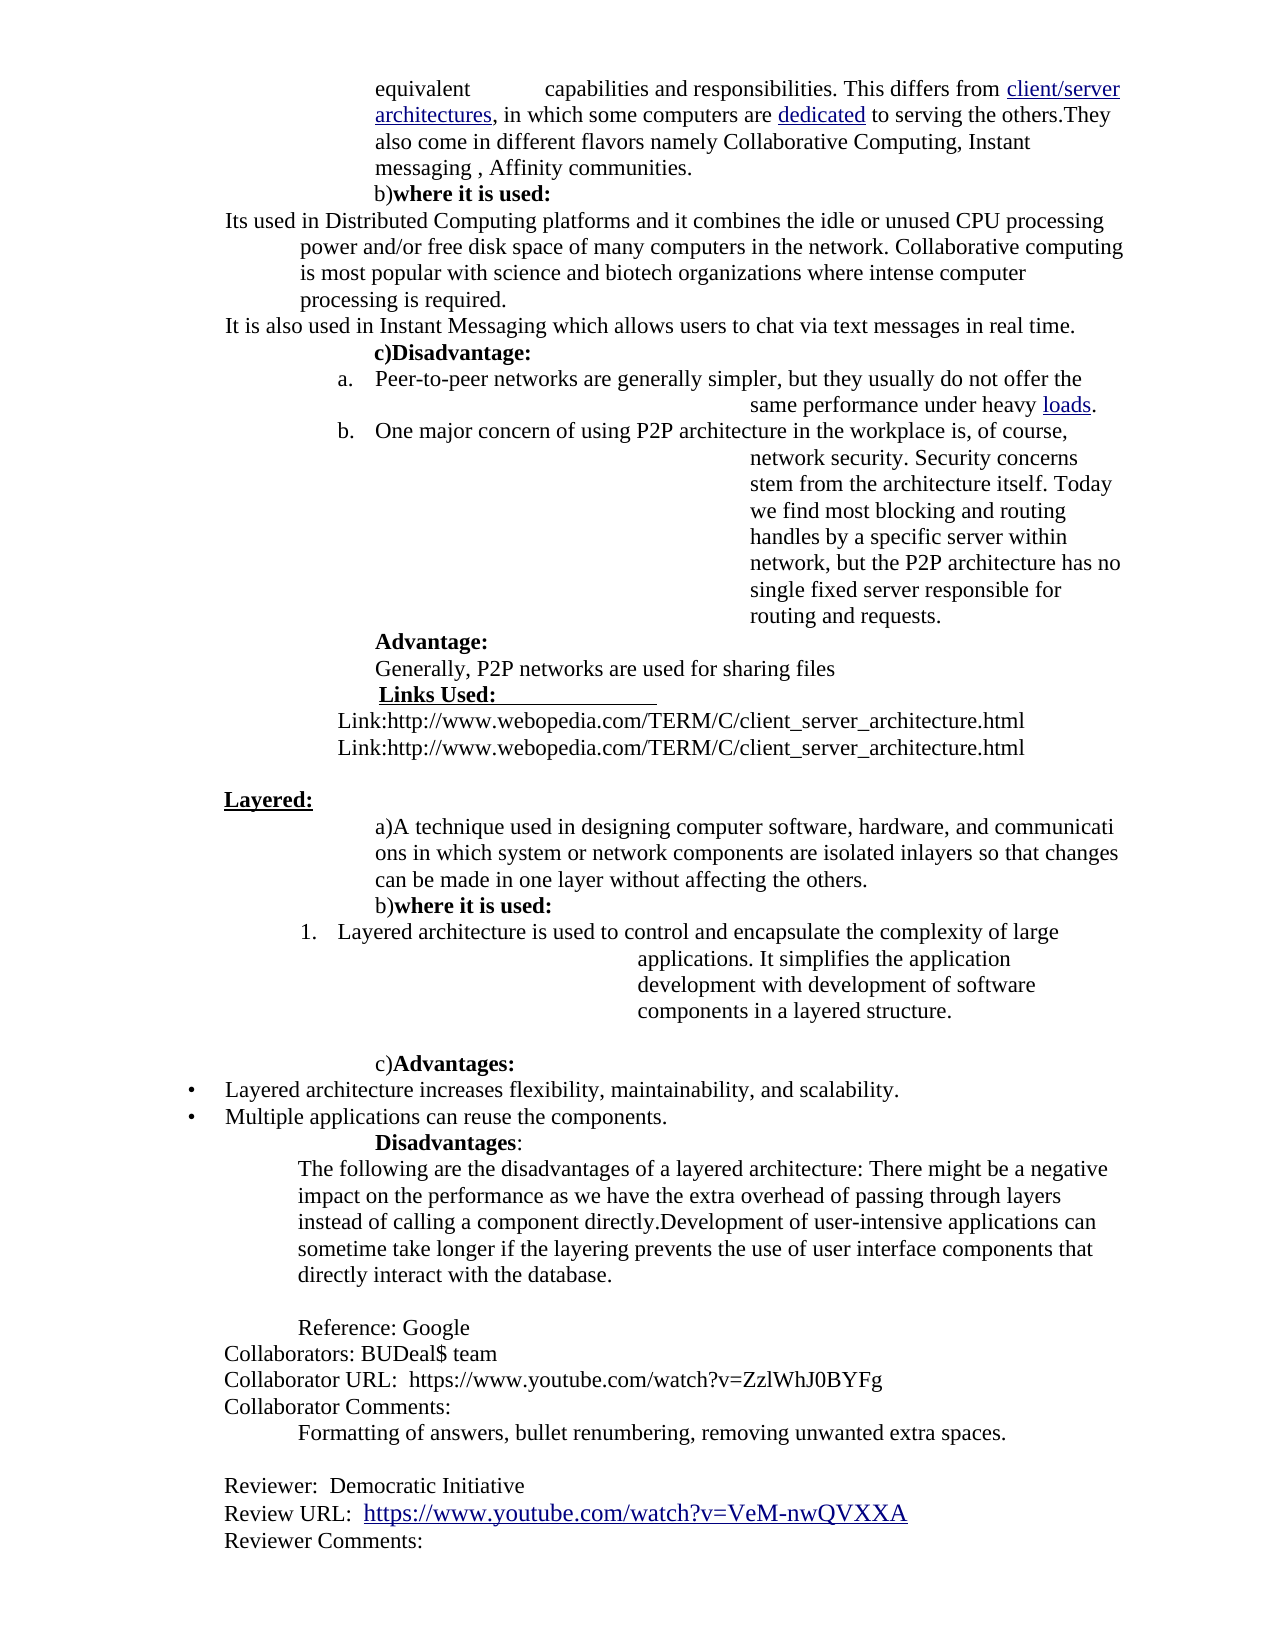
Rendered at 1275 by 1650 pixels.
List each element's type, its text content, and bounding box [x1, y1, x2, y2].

list Its used in Distributed Computing platforms and it combines the idle or unused CPU processing power and/or free disk space of many computers in the network. Collaborative computing is most popular with science and biotech organizations where intense computer processing is required. [187, 207, 1125, 312]
text c)Advantages: [375, 1050, 1125, 1076]
list Multiple applications can reuse the components. [187, 1103, 1125, 1129]
text Reviewer Comments: [224, 1527, 1125, 1553]
text Collaborator URL: https://www.youtube.com/watch?v=ZzlWhJ0BYFg [224, 1366, 1125, 1393]
text Disadvantages: [375, 1129, 1125, 1156]
text b)where it is used: [224, 180, 1125, 207]
list Link:http://www.webopedia.com/TERM/C/client_server_architecture.html [300, 734, 1125, 760]
list One major concern of using P2P architecture in the workplace is, of course, network security. Security concerns stem from the architecture itself. Today we find most blocking and routing handles by a specific server within network, but the P2P architecture has no single fixed server responsible for routing and requests. [337, 418, 1125, 628]
text Layered: [224, 787, 1125, 813]
text Reviewer: Democratic Initiative [224, 1472, 1125, 1498]
text Advantage: [375, 628, 1125, 655]
list Layered architecture increases flexibility, maintainability, and scalability. [187, 1076, 1125, 1103]
text The following are the disadvantages of a layered architecture: There might be a negative impact on the performance as we have the extra overhead of passing through layers instead of calling a component directly.Development of user-intensive applications can sometime take longer if the layering prevents the use of user interface components that directly interact with the database. [298, 1156, 1125, 1287]
text equivalent capabilities and responsibilities. This differs from client/server architectures, in which some computers are dedicated to serving the others.They also come in different flavors namely Collaborative Computing, Instant messaging , Affinity communities. [375, 75, 1125, 180]
list It is also used in Instant Messaging which allows users to chat via text messages in real time. [187, 312, 1125, 338]
text b)where it is used: [375, 892, 1125, 918]
text Generally, P2P networks are used for sharing files [375, 655, 1125, 681]
list Peer-to-peer networks are generally simpler, but they usually do not offer the same performance under heavy loads. [337, 365, 1125, 418]
text Collaborator Comments: [224, 1393, 1125, 1419]
text Collaborators: BUDeal$ team [224, 1340, 1125, 1366]
list Layered architecture is used to control and encapsulate the complexity of large applications. It simplifies the application development with development of software components in a layered structure. [300, 918, 1125, 1024]
list Link:http://www.webopedia.com/TERM/C/client_server_architecture.html [300, 707, 1125, 734]
text Review URL: https://www.youtube.com/watch?v=VeM-nwQVXXA [224, 1498, 1125, 1527]
text Formatting of answers, bullet renumbering, removing unwanted extra spaces. [298, 1419, 1125, 1445]
text Reference: Google [298, 1314, 1125, 1340]
text c)Disadvantage: [224, 338, 1125, 365]
text a)A technique used in designing computer software, hardware, and communications in which system or network components are isolated inlayers so that changes can be made in one layer without affecting the others. [375, 813, 1125, 892]
text Links Used: [224, 681, 1125, 707]
